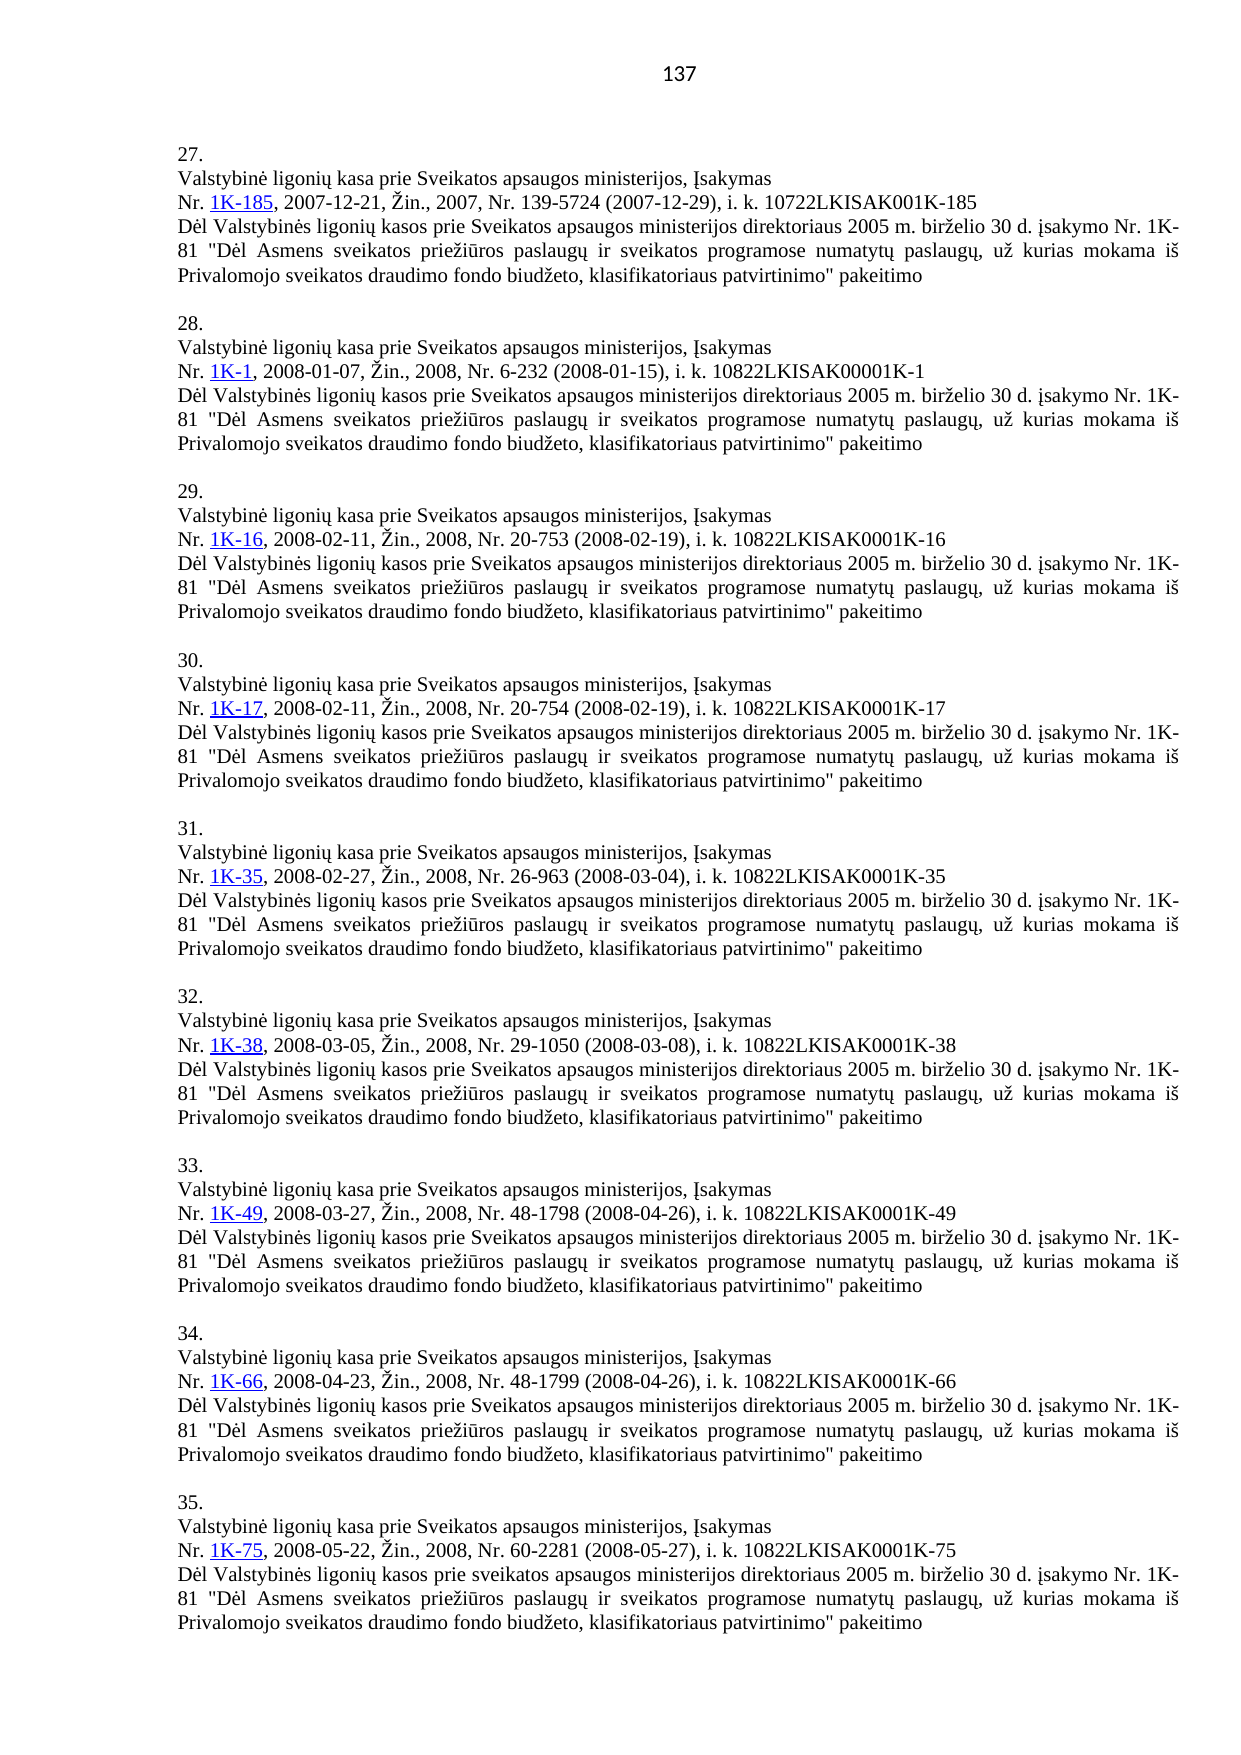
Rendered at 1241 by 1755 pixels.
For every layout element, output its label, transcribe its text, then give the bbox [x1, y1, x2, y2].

text Dėl Valstybinės ligonių kasos prie Sveikatos apsaugos ministerijos direktoriaus 2005 m. birželio 30 d. įsakymo Nr. 1K-81 "Dėl Asmens sveikatos priežiūros paslaugų ir sveikatos programose numatytų paslaugų, už kurias mokama iš Privalomojo sveikatos draudimo fondo biudžeto, klasifikatoriaus patvirtinimo" pakeitimo [177, 551, 1181, 623]
text Nr. 1K-35, 2008-02-27, Žin., 2008, Nr. 26-963 (2008-03-04), i. k. 10822LKISAK0001K-35 [177, 864, 1181, 888]
text Nr. 1K-1, 2008-01-07, Žin., 2008, Nr. 6-232 (2008-01-15), i. k. 10822LKISAK00001K-1 [177, 359, 1181, 383]
text Dėl Valstybinės ligonių kasos prie Sveikatos apsaugos ministerijos direktoriaus 2005 m. birželio 30 d. įsakymo Nr. 1K-81 "Dėl Asmens sveikatos priežiūros paslaugų ir sveikatos programose numatytų paslaugų, už kurias mokama iš Privalomojo sveikatos draudimo fondo biudžeto, klasifikatoriaus patvirtinimo" pakeitimo [177, 383, 1181, 455]
text Dėl Valstybinės ligonių kasos prie Sveikatos apsaugos ministerijos direktoriaus 2005 m. birželio 30 d. įsakymo Nr. 1K-81 "Dėl Asmens sveikatos priežiūros paslaugų ir sveikatos programose numatytų paslaugų, už kurias mokama iš Privalomojo sveikatos draudimo fondo biudžeto, klasifikatoriaus patvirtinimo" pakeitimo [177, 214, 1181, 287]
text Valstybinė ligonių kasa prie Sveikatos apsaugos ministerijos, Įsakymas [177, 1345, 1181, 1369]
text Valstybinė ligonių kasa prie Sveikatos apsaugos ministerijos, Įsakymas [177, 672, 1181, 696]
text Dėl Valstybinės ligonių kasos prie Sveikatos apsaugos ministerijos direktoriaus 2005 m. birželio 30 d. įsakymo Nr. 1K-81 "Dėl Asmens sveikatos priežiūros paslaugų ir sveikatos programose numatytų paslaugų, už kurias mokama iš Privalomojo sveikatos draudimo fondo biudžeto, klasifikatoriaus patvirtinimo" pakeitimo [177, 888, 1181, 960]
text Nr. 1K-17, 2008-02-11, Žin., 2008, Nr. 20-754 (2008-02-19), i. k. 10822LKISAK0001K-17 [177, 696, 1181, 720]
text 34. [177, 1321, 1181, 1345]
text Nr. 1K-49, 2008-03-27, Žin., 2008, Nr. 48-1798 (2008-04-26), i. k. 10822LKISAK0001K-49 [177, 1201, 1181, 1225]
text Nr. 1K-185, 2007-12-21, Žin., 2007, Nr. 139-5724 (2007-12-29), i. k. 10722LKISAK001K-185 [177, 190, 1181, 214]
text Dėl Valstybinės ligonių kasos prie Sveikatos apsaugos ministerijos direktoriaus 2005 m. birželio 30 d. įsakymo Nr. 1K-81 "Dėl Asmens sveikatos priežiūros paslaugų ir sveikatos programose numatytų paslaugų, už kurias mokama iš Privalomojo sveikatos draudimo fondo biudžeto, klasifikatoriaus patvirtinimo" pakeitimo [177, 1057, 1181, 1129]
text 35. [177, 1490, 1181, 1514]
text Valstybinė ligonių kasa prie Sveikatos apsaugos ministerijos, Įsakymas [177, 335, 1181, 359]
text Nr. 1K-16, 2008-02-11, Žin., 2008, Nr. 20-753 (2008-02-19), i. k. 10822LKISAK0001K-16 [177, 527, 1181, 551]
text Dėl Valstybinės ligonių kasos prie Sveikatos apsaugos ministerijos direktoriaus 2005 m. birželio 30 d. įsakymo Nr. 1K-81 "Dėl Asmens sveikatos priežiūros paslaugų ir sveikatos programose numatytų paslaugų, už kurias mokama iš Privalomojo sveikatos draudimo fondo biudžeto, klasifikatoriaus patvirtinimo" pakeitimo [177, 720, 1181, 792]
text 27. [177, 142, 1181, 166]
text Valstybinė ligonių kasa prie Sveikatos apsaugos ministerijos, Įsakymas [177, 166, 1181, 190]
text 29. [177, 479, 1181, 503]
text Nr. 1K-75, 2008-05-22, Žin., 2008, Nr. 60-2281 (2008-05-27), i. k. 10822LKISAK0001K-75 [177, 1538, 1181, 1562]
text Valstybinė ligonių kasa prie Sveikatos apsaugos ministerijos, Įsakymas [177, 1008, 1181, 1032]
text Valstybinė ligonių kasa prie Sveikatos apsaugos ministerijos, Įsakymas [177, 840, 1181, 864]
text Valstybinė ligonių kasa prie Sveikatos apsaugos ministerijos, Įsakymas [177, 1514, 1181, 1538]
text 31. [177, 816, 1181, 840]
text Dėl Valstybinės ligonių kasos prie sveikatos apsaugos ministerijos direktoriaus 2005 m. birželio 30 d. įsakymo Nr. 1K-81 "Dėl Asmens sveikatos priežiūros paslaugų ir sveikatos programose numatytų paslaugų, už kurias mokama iš Privalomojo sveikatos draudimo fondo biudžeto, klasifikatoriaus patvirtinimo" pakeitimo [177, 1562, 1181, 1634]
text Nr. 1K-38, 2008-03-05, Žin., 2008, Nr. 29-1050 (2008-03-08), i. k. 10822LKISAK0001K-38 [177, 1032, 1181, 1057]
text Dėl Valstybinės ligonių kasos prie Sveikatos apsaugos ministerijos direktoriaus 2005 m. birželio 30 d. įsakymo Nr. 1K-81 "Dėl Asmens sveikatos priežiūros paslaugų ir sveikatos programose numatytų paslaugų, už kurias mokama iš Privalomojo sveikatos draudimo fondo biudžeto, klasifikatoriaus patvirtinimo" pakeitimo [177, 1393, 1181, 1466]
text Nr. 1K-66, 2008-04-23, Žin., 2008, Nr. 48-1799 (2008-04-26), i. k. 10822LKISAK0001K-66 [177, 1369, 1181, 1393]
text Dėl Valstybinės ligonių kasos prie Sveikatos apsaugos ministerijos direktoriaus 2005 m. birželio 30 d. įsakymo Nr. 1K-81 "Dėl Asmens sveikatos priežiūros paslaugų ir sveikatos programose numatytų paslaugų, už kurias mokama iš Privalomojo sveikatos draudimo fondo biudžeto, klasifikatoriaus patvirtinimo" pakeitimo [177, 1225, 1181, 1297]
text 32. [177, 984, 1181, 1008]
text Valstybinė ligonių kasa prie Sveikatos apsaugos ministerijos, Įsakymas [177, 503, 1181, 527]
text 30. [177, 647, 1181, 672]
text 33. [177, 1153, 1181, 1177]
text 28. [177, 311, 1181, 335]
text Valstybinė ligonių kasa prie Sveikatos apsaugos ministerijos, Įsakymas [177, 1177, 1181, 1201]
